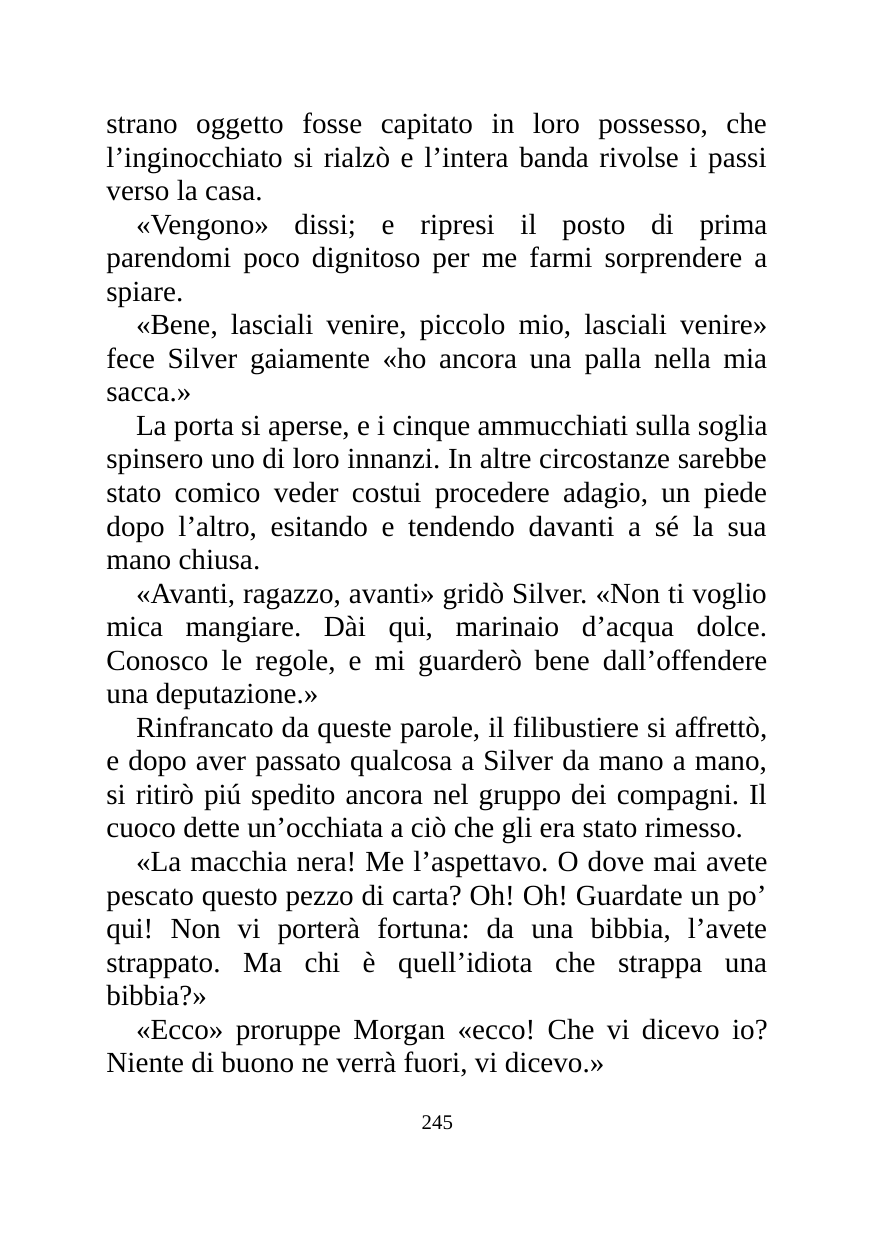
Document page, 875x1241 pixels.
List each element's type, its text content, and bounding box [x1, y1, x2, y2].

text «Ecco» proruppe Morgan «ecco! Che vi dicevo io? Niente di buono ne verrà fuori, vi dicevo.» [106, 1012, 768, 1079]
text Rinfrancato da queste parole, il filibustiere si affrettò, e dopo aver passato qualcosa a Silver da mano a mano, si ritirò piú spedito ancora nel gruppo dei compagni. Il cuoco dette un’occhiata a ciò che gli era stato rimesso. [106, 710, 768, 844]
text «Bene, lasciali venire, piccolo mio, lasciali venire» fece Silver gaiamente «ho ancora una palla nella mia sacca.» [106, 307, 768, 408]
text «Vengono» dissi; e ripresi il posto di prima parendomi poco dignitoso per me farmi sorprendere a spiare. [106, 207, 768, 307]
text «La macchia nera! Me l’aspettavo. O dove mai avete pescato questo pezzo di carta? Oh! Oh! Guardate un po’ qui! Non vi porterà fortuna: da una bibbia, l’avete strappato. Ma chi è quell’idiota che strappa una bibbia?» [106, 844, 768, 1012]
text La porta si aperse, e i cinque ammucchiati sulla soglia spinsero uno di loro innanzi. In altre circostanze sarebbe stato comico veder costui procedere adagio, un piede dopo l’altro, esitando e tendendo davanti a sé la sua mano chiusa. [106, 408, 768, 576]
text «Avanti, ragazzo, avanti» gridò Silver. «Non ti voglio mica mangiare. Dài qui, marinaio d’acqua dolce. Conosco le regole, e mi guarderò bene dall’offendere una deputazione.» [106, 576, 768, 710]
text strano oggetto fosse capitato in loro possesso, che l’inginocchiato si rialzò e l’intera banda rivolse i passi verso la casa. [106, 106, 768, 207]
